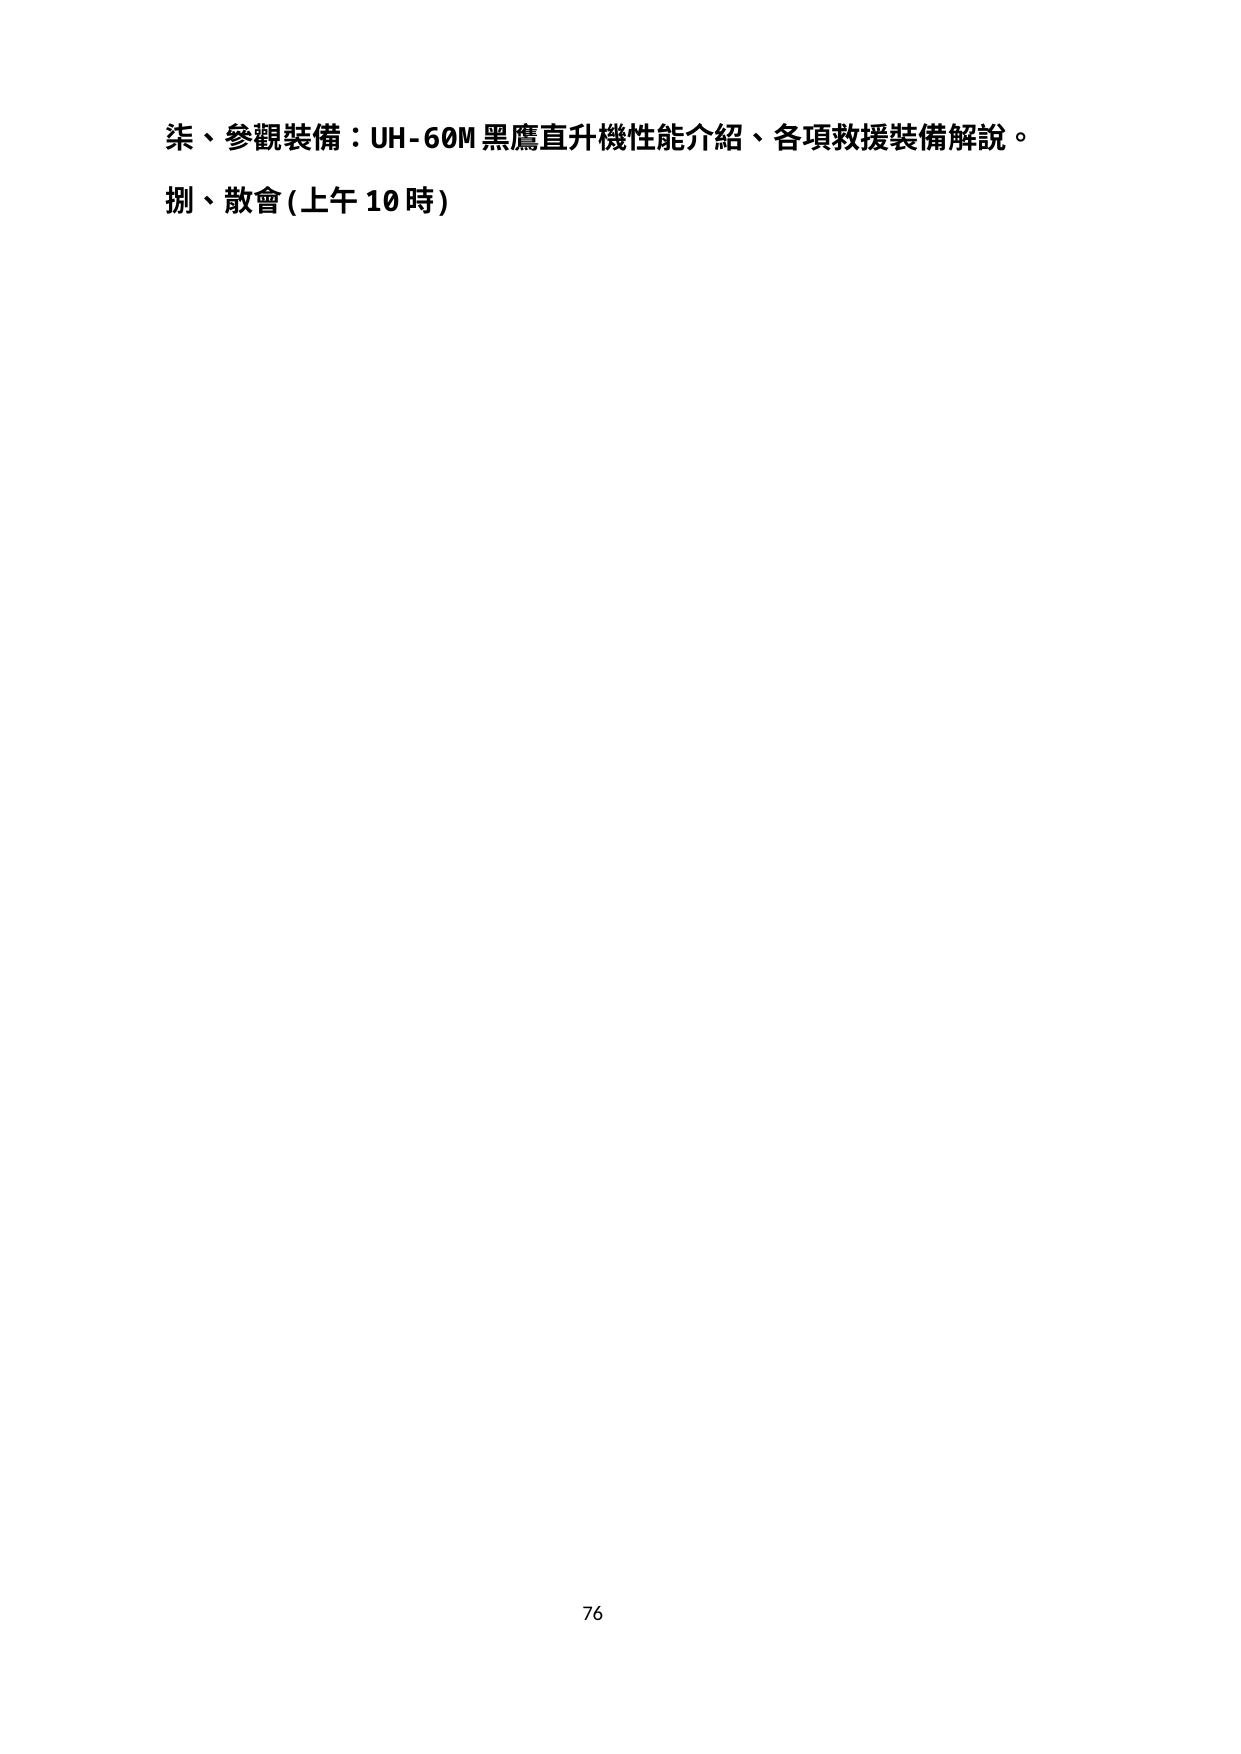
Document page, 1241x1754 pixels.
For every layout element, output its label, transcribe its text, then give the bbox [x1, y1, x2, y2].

list 散會(上午10時) [165, 157, 1110, 219]
list 參觀裝備：UH-60M黑鷹直升機性能介紹、各項救援裝備解說。 [165, 94, 1110, 157]
